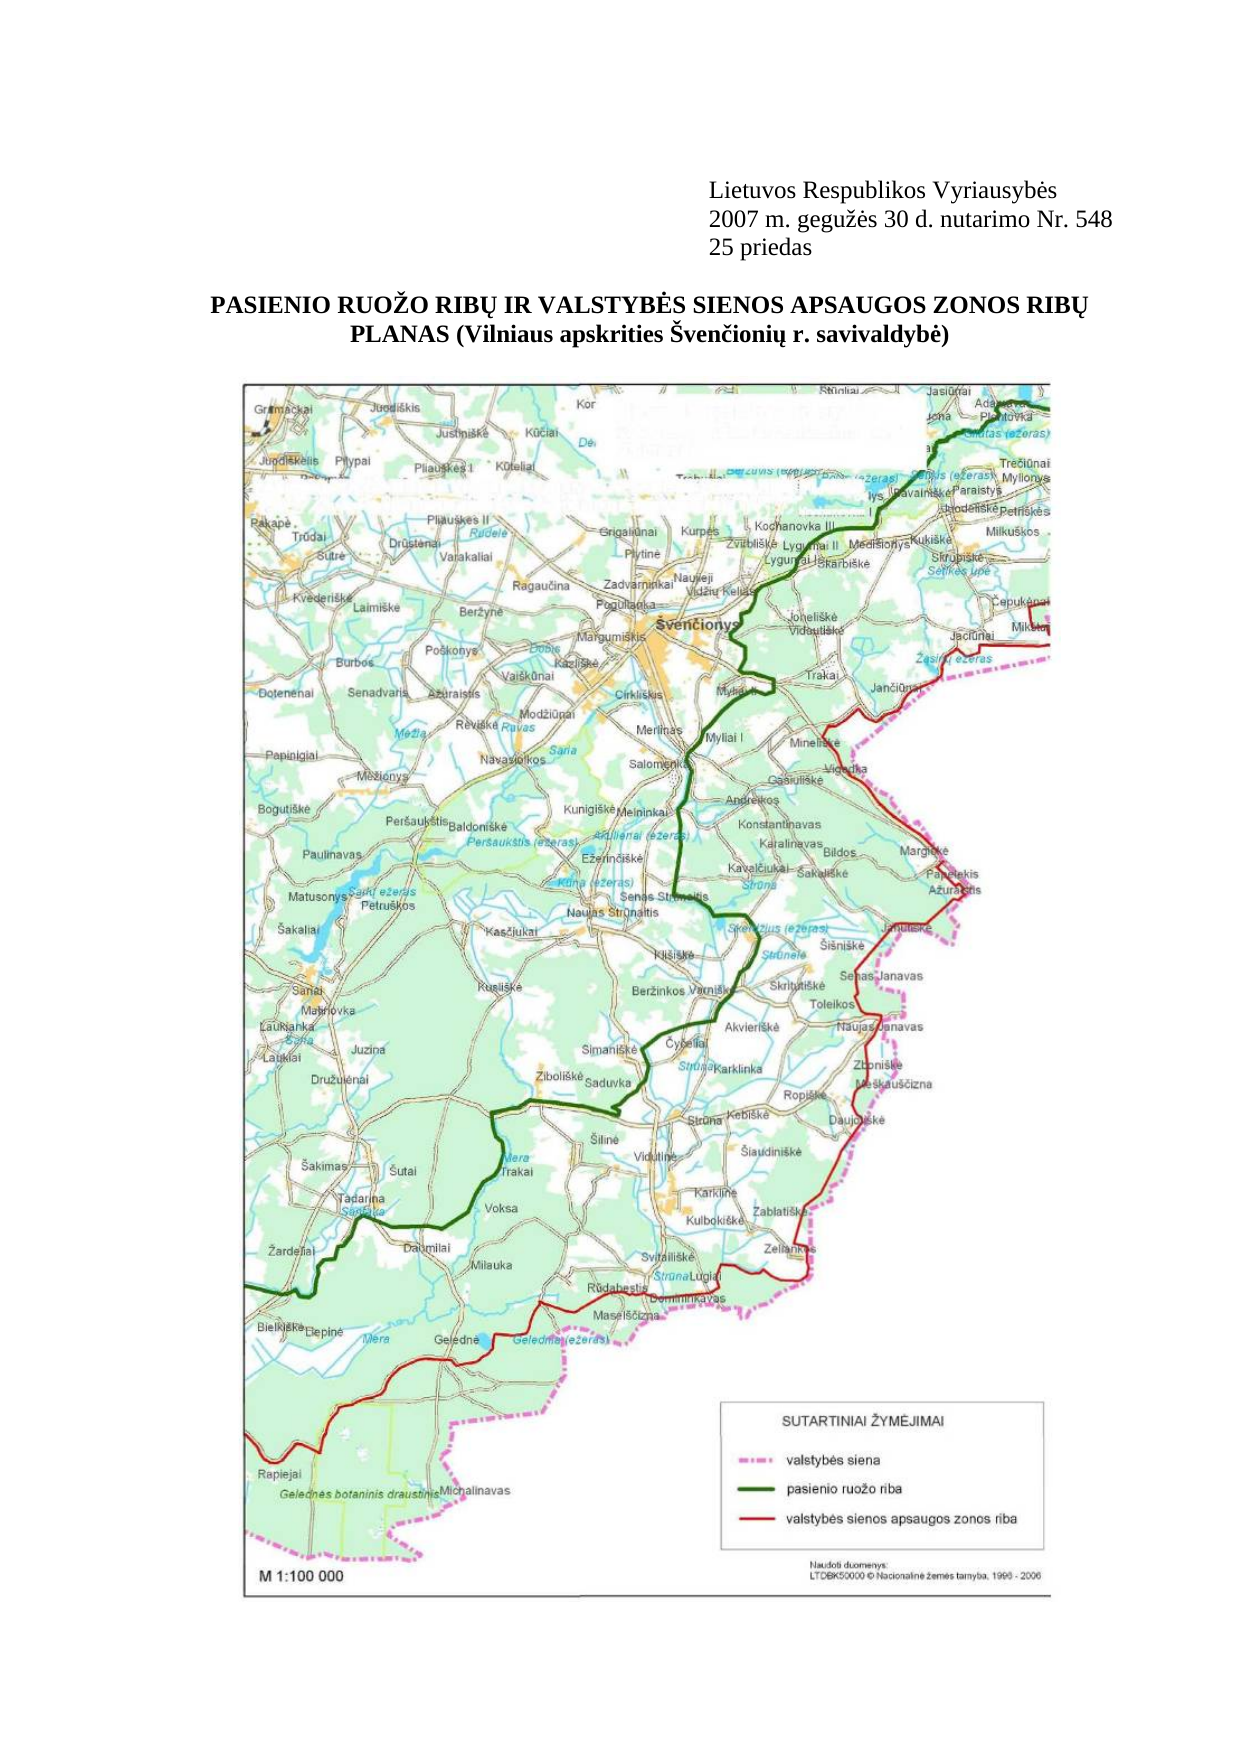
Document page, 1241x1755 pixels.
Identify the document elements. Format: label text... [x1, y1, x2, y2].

text PASIENIO RUOŽO RIBŲ IR VALSTYBĖS SIENOS APSAUGOS ZONOS RIBŲ PLANAS (Vilniaus apskrities Švenčionių r. savivaldybė) [177, 290, 1122, 347]
text 2007 m. gegužės 30 d. nutarimo Nr. 548 [177, 204, 1122, 232]
text Lietuvos Respublikos Vyriausybės [177, 175, 1122, 204]
text 25 priedas [177, 232, 1122, 261]
